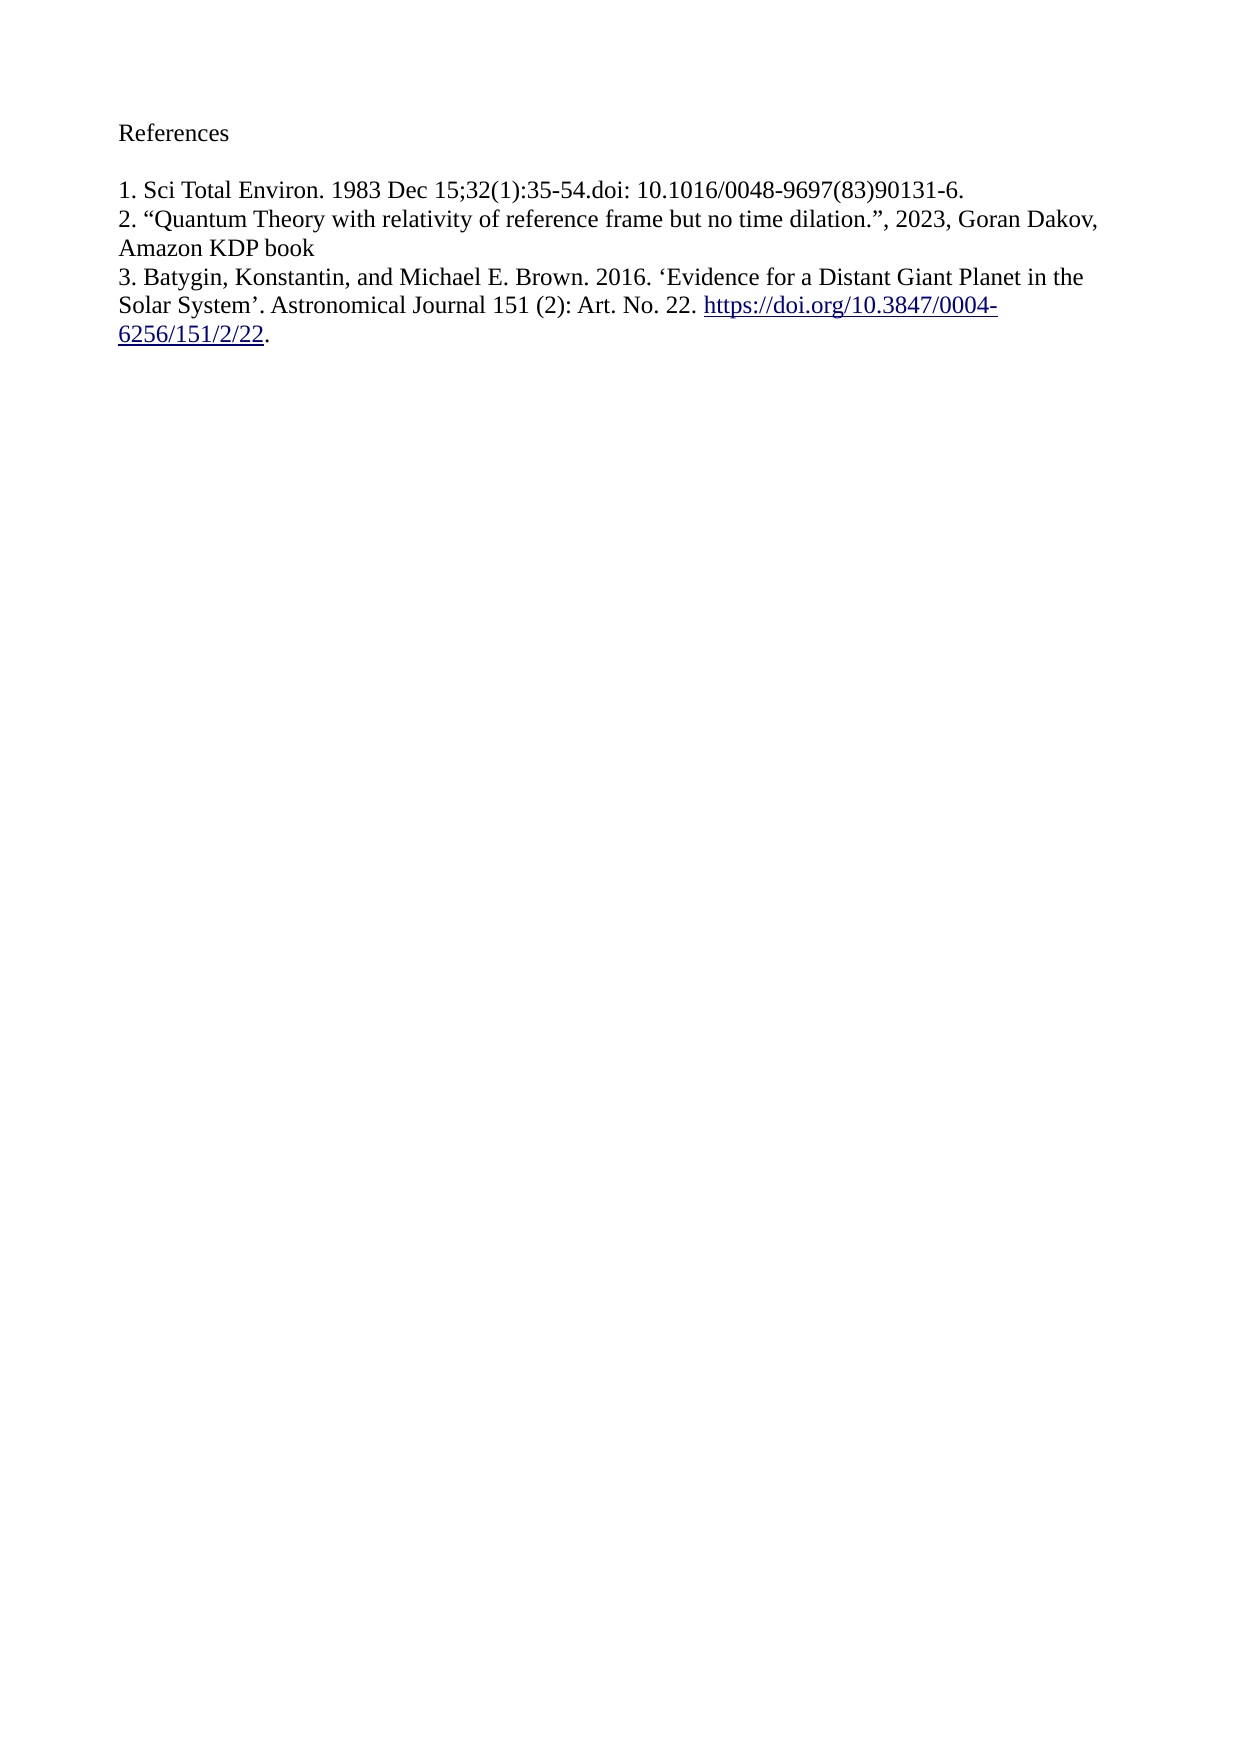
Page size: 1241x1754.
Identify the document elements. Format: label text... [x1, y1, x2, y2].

text 2. “Quantum Theory with relativity of reference frame but no time dilation.”, 2023, Goran Dakov, Amazon KDP book [118, 204, 1122, 262]
text References [118, 118, 1122, 147]
text 1. Sci Total Environ. 1983 Dec 15;32(1):35-54.doi: 10.1016/0048-9697(83)90131-6. [118, 176, 1122, 204]
text 3. Batygin, Konstantin, and Michael E. Brown. 2016. ‘Evidence for a Distant Giant Planet in the Solar System’. Astronomical Journal 151 (2): Art. No. 22. https://doi.org/10.3847/0004-6256/151/2/22. [118, 262, 1122, 348]
